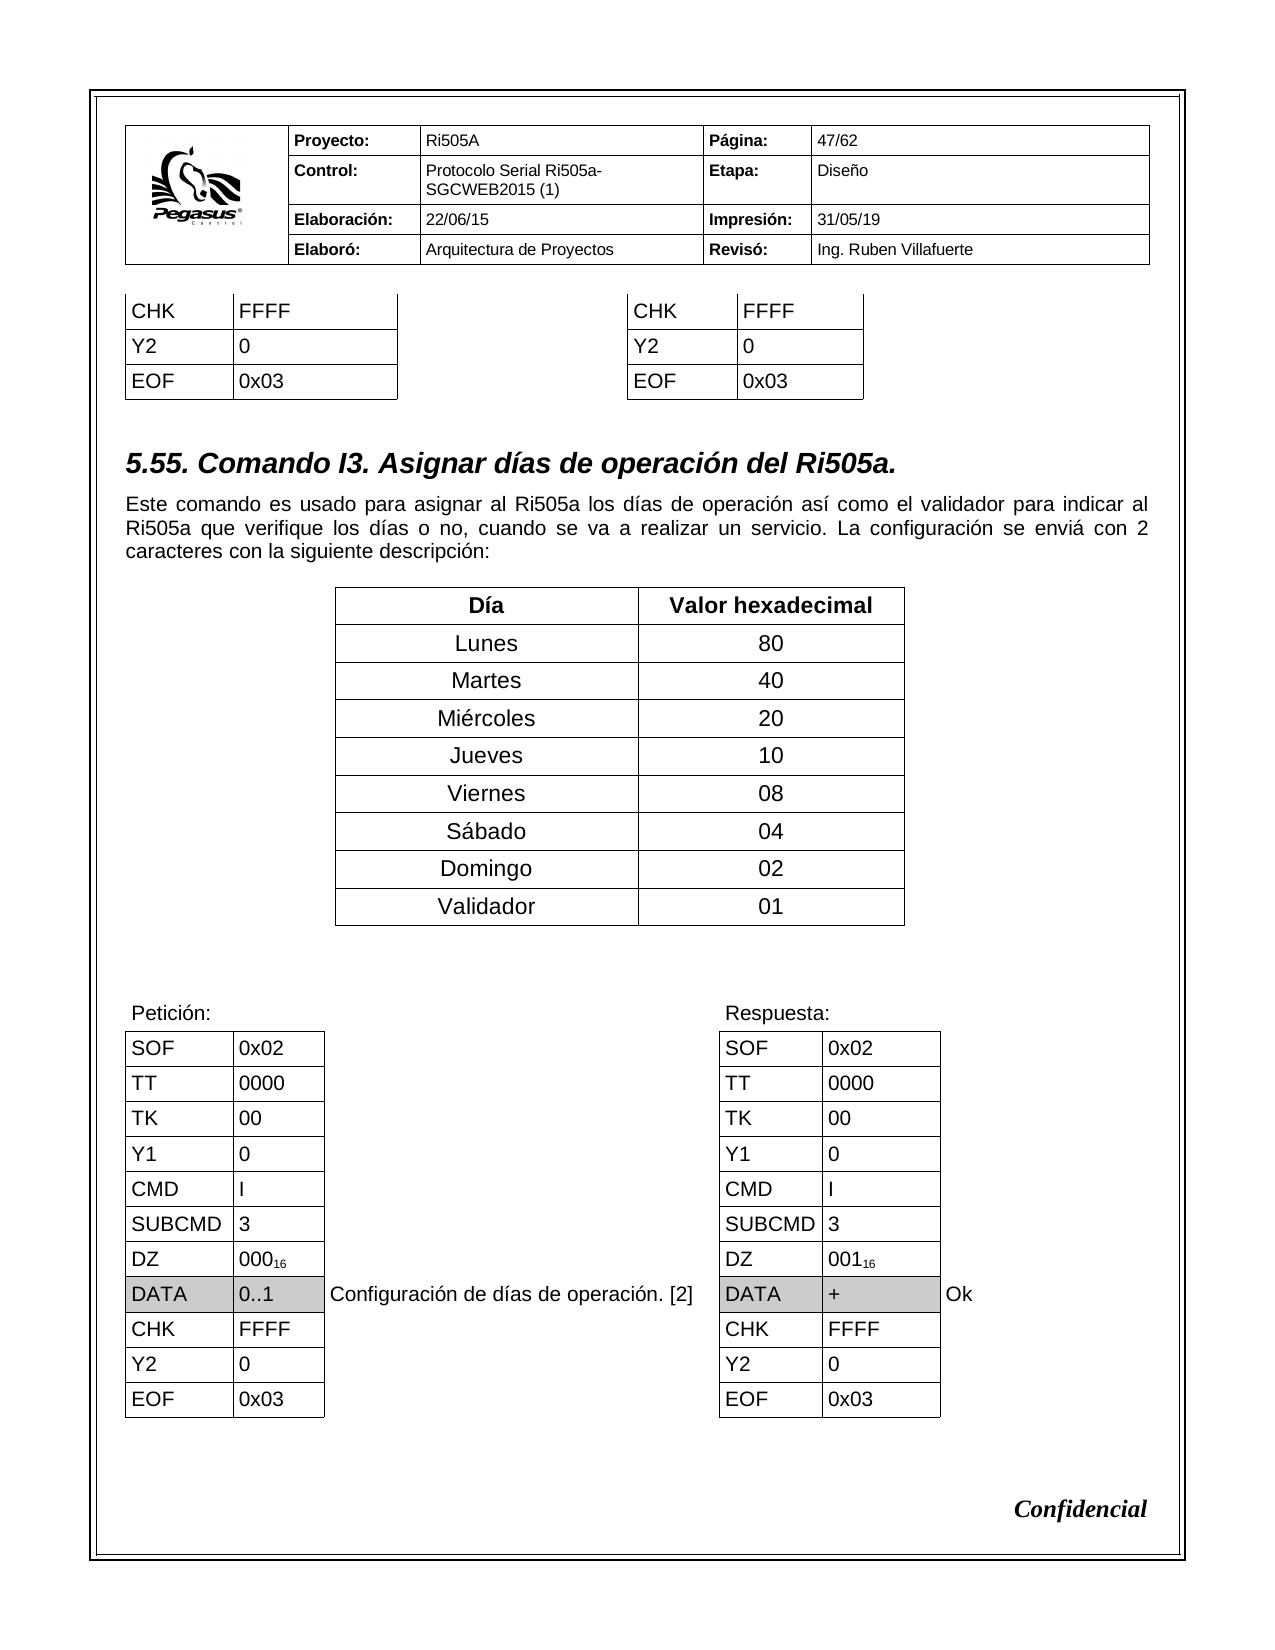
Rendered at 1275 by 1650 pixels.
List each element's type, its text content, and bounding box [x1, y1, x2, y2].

table_cell [398, 294, 627, 329]
table_cell [325, 1171, 719, 1206]
table_cell 0..1 [234, 1277, 324, 1312]
table_cell [941, 1242, 1150, 1277]
table_header Valor hexadecimal [639, 588, 904, 624]
table_cell CMD [126, 1172, 233, 1206]
table_cell CHK [720, 1313, 822, 1347]
table_cell [325, 1382, 719, 1417]
table_cell FFFF [234, 294, 397, 329]
table_cell Sábado [336, 813, 638, 850]
table_cell EOF [126, 1383, 233, 1417]
table_cell EOF [628, 365, 737, 399]
table_cell 00116 [823, 1242, 940, 1276]
table_cell [325, 1347, 719, 1382]
table_cell 00016 [234, 1242, 324, 1276]
table_cell 0x02 [823, 1032, 940, 1066]
table_cell 0 [738, 330, 863, 364]
table_cell 0 [234, 1348, 324, 1382]
table_cell [941, 1101, 1150, 1136]
table_cell Viernes [336, 776, 638, 812]
table_cell 10 [639, 738, 904, 775]
table_cell 20 [639, 700, 904, 737]
table_cell Miércoles [336, 700, 638, 737]
table_cell DATA [126, 1277, 233, 1312]
table_cell [325, 1206, 719, 1242]
table_cell 01 [639, 889, 904, 925]
table_cell [941, 1171, 1150, 1206]
table_cell [325, 1242, 719, 1277]
table_cell Y2 [720, 1348, 822, 1382]
table_cell TT [126, 1067, 233, 1101]
table_cell Domingo [336, 851, 638, 888]
table_cell 02 [639, 851, 904, 888]
table_cell [325, 1101, 719, 1136]
table_cell 0 [234, 330, 397, 364]
table_cell 0x03 [738, 365, 863, 399]
table_header Petición: [125, 996, 719, 1031]
table_cell DATA [720, 1277, 822, 1312]
table_cell 3 [234, 1207, 324, 1241]
table_cell [941, 1031, 1150, 1066]
table_cell Y2 [126, 330, 233, 364]
table_cell [398, 329, 627, 364]
table_cell [941, 1136, 1150, 1171]
table_cell Jueves [336, 738, 638, 775]
table_cell Martes [336, 663, 638, 699]
table_cell 08 [639, 776, 904, 812]
text Este comando es usado para asignar al Ri505a los días de operación así como el validador para indicar al Ri505a que verifique los días o no, cuando se va a realizar un servicio. La configuración se enviá con 2 caracteres con la siguiente descripción: [125, 492, 1149, 563]
table_cell 0 [234, 1137, 324, 1171]
table_cell 0x03 [234, 365, 397, 399]
table_cell Y1 [126, 1137, 233, 1171]
table_cell [941, 1312, 1150, 1347]
table_cell [941, 1066, 1150, 1101]
table_cell 0000 [234, 1067, 324, 1101]
table_cell [325, 1312, 719, 1347]
picture [142, 137, 253, 232]
table_cell CHK [126, 294, 233, 329]
table_cell [864, 294, 1150, 329]
table_cell [325, 1136, 719, 1171]
table_cell 3 [823, 1207, 940, 1241]
table_cell Y2 [126, 1348, 233, 1382]
subtitle 5.55. Comando I3. Asignar días de operación del Ri505a. [125, 447, 1149, 480]
table_cell [941, 1206, 1150, 1242]
table_header Día [336, 588, 638, 624]
table_cell [398, 364, 627, 399]
table_cell SUBCMD [126, 1207, 233, 1241]
table_cell Y1 [720, 1137, 822, 1171]
table_cell CMD [720, 1172, 822, 1206]
table_cell Ok [941, 1277, 1150, 1312]
table_cell 0 [823, 1137, 940, 1171]
table_cell FFFF [823, 1313, 940, 1347]
table_cell TK [126, 1102, 233, 1136]
table_cell Lunes [336, 625, 638, 662]
table_cell 04 [639, 813, 904, 850]
table_cell DZ [720, 1242, 822, 1276]
table_cell SOF [126, 1032, 233, 1066]
table_cell I [234, 1172, 324, 1206]
table_cell CHK [126, 1313, 233, 1347]
table_cell 0x03 [234, 1383, 324, 1417]
table_cell Configuración de días de operación. [2] [325, 1277, 719, 1312]
table_cell + [823, 1277, 940, 1312]
table_cell [325, 1031, 719, 1066]
table_cell [941, 1382, 1150, 1417]
table_cell 80 [639, 625, 904, 662]
table_cell FFFF [234, 1313, 324, 1347]
table_cell Validador [336, 889, 638, 925]
table_cell 0x02 [234, 1032, 324, 1066]
table_cell CHK [628, 294, 737, 329]
table_cell SOF [720, 1032, 822, 1066]
table_cell 0x03 [823, 1383, 940, 1417]
table_cell [864, 364, 1150, 399]
table_cell 0 [823, 1348, 940, 1382]
table_cell TK [720, 1102, 822, 1136]
table_cell TT [720, 1067, 822, 1101]
table_cell EOF [126, 365, 233, 399]
table_cell Y2 [628, 330, 737, 364]
table_cell SUBCMD [720, 1207, 822, 1241]
table_cell DZ [126, 1242, 233, 1276]
table_cell 0000 [823, 1067, 940, 1101]
table_cell EOF [720, 1383, 822, 1417]
table_cell 40 [639, 663, 904, 699]
table_cell 00 [234, 1102, 324, 1136]
table_cell [941, 1347, 1150, 1382]
table_header Respuesta: [719, 996, 1150, 1031]
table_cell 00 [823, 1102, 940, 1136]
table_cell [864, 329, 1150, 364]
table_cell [325, 1066, 719, 1101]
table_cell I [823, 1172, 940, 1206]
table_cell FFFF [738, 294, 863, 329]
